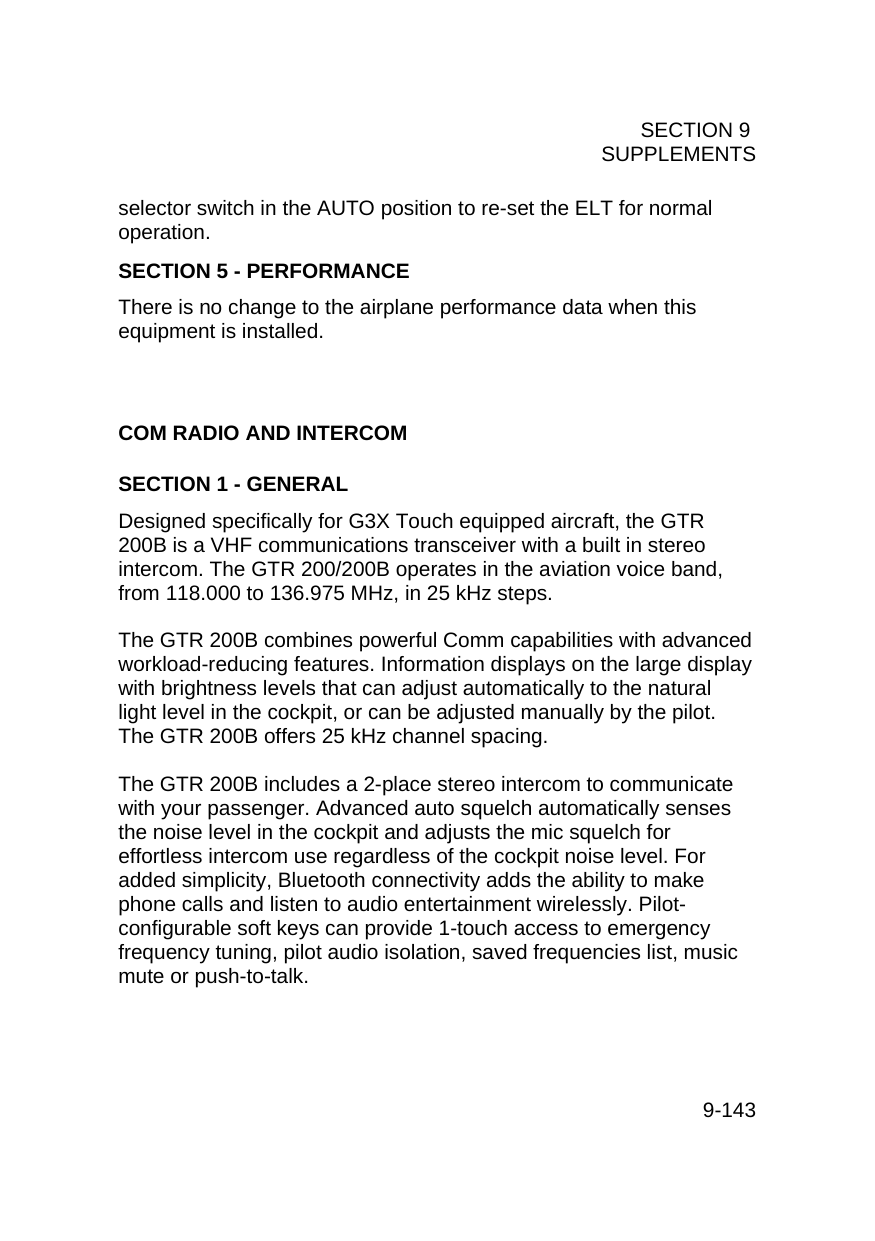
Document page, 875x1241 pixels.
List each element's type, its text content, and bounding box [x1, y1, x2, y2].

text The GTR 200B includes a 2-place stereo intercom to communicate with your passenger. Advanced auto squelch automatically senses the noise level in the cockpit and adjusts the mic squelch for effortless intercom use regardless of the cockpit noise level. For added simplicity, Bluetooth connectivity adds the ability to make phone calls and listen to audio entertainment wirelessly. Pilot-configurable soft keys can provide 1-touch access to emergency frequency tuning, pilot audio isolation, saved frequencies list, music mute or push-to-talk. [118, 772, 756, 988]
subtitle SECTION 1 - GENERAL [118, 472, 756, 496]
subtitle COM RADIO AND INTERCOM [118, 421, 756, 445]
subtitle SECTION 5 - PERFORMANCE [118, 258, 756, 282]
text selector switch in the AUTO position to re-set the ELT for normal operation. [118, 196, 756, 244]
text The GTR 200B combines powerful Comm capabilities with advanced workload-reducing features. Information displays on the large display with brightness levels that can adjust automatically to the natural light level in the cockpit, or can be adjusted manually by the pilot. The GTR 200B offers 25 kHz channel spacing. [118, 628, 756, 748]
text There is no change to the airplane performance data when this equipment is installed. [118, 295, 756, 343]
text Designed specifically for G3X Touch equipped aircraft, the GTR 200B is a VHF communications transceiver with a built in stereo [118, 508, 756, 556]
text intercom. The GTR 200/200B operates in the aviation voice band, from 118.000 to 136.975 MHz, in 25 kHz steps. [118, 556, 756, 604]
